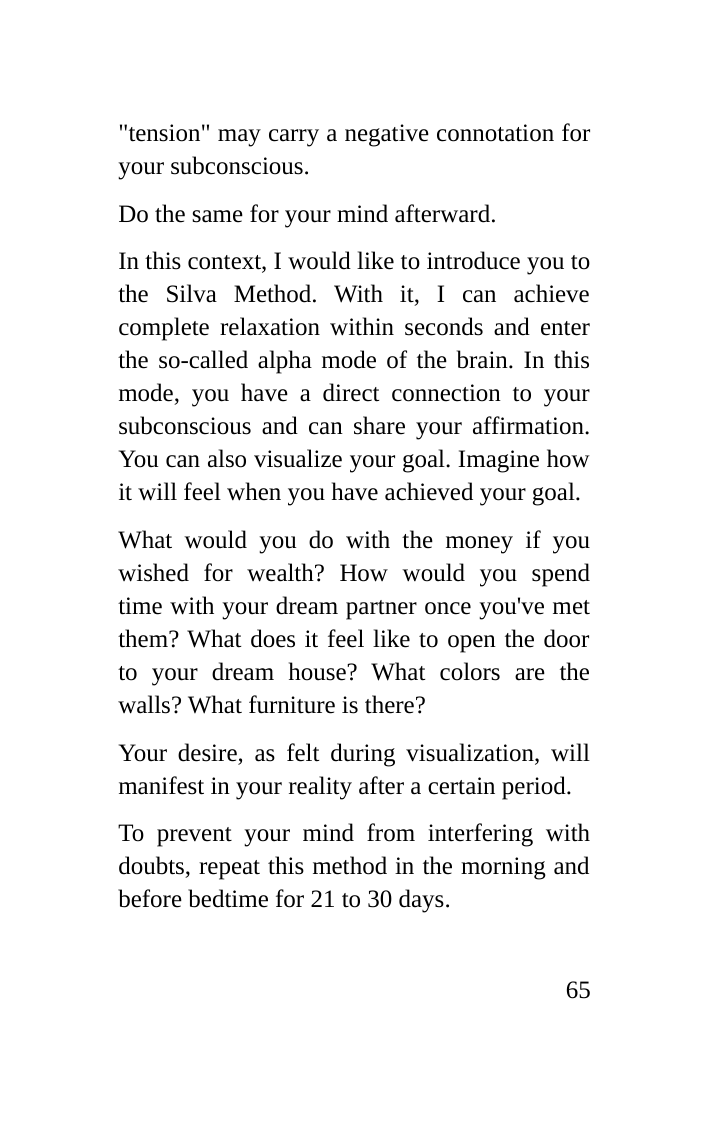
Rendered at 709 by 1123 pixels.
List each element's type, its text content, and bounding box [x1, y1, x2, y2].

text What would you do with the money if you wished for wealth? How would you spend time with your dream partner once you've met them? What does it feel like to open the door to your dream house? What colors are the walls? What furniture is there? [118, 525, 591, 719]
text Your desire, as felt during visualization, will manifest in your reality after a certain period. [118, 738, 591, 799]
text "tension" may carry a negative connotation for your subconscious. [118, 118, 591, 180]
text Do the same for your mind afterward. [118, 199, 591, 227]
text To prevent your mind from interfering with doubts, repeat this method in the morning and before bedtime for 21 to 30 days. [118, 818, 591, 913]
text In this context, I would like to introduce you to the Silva Method. With it, I can achieve complete relaxation within seconds and enter the so-called alpha mode of the brain. In this mode, you have a direct connection to your subconscious and can share your affirmation. You can also visualize your goal. Imagine how it will feel when you have achieved your goal. [118, 246, 591, 506]
